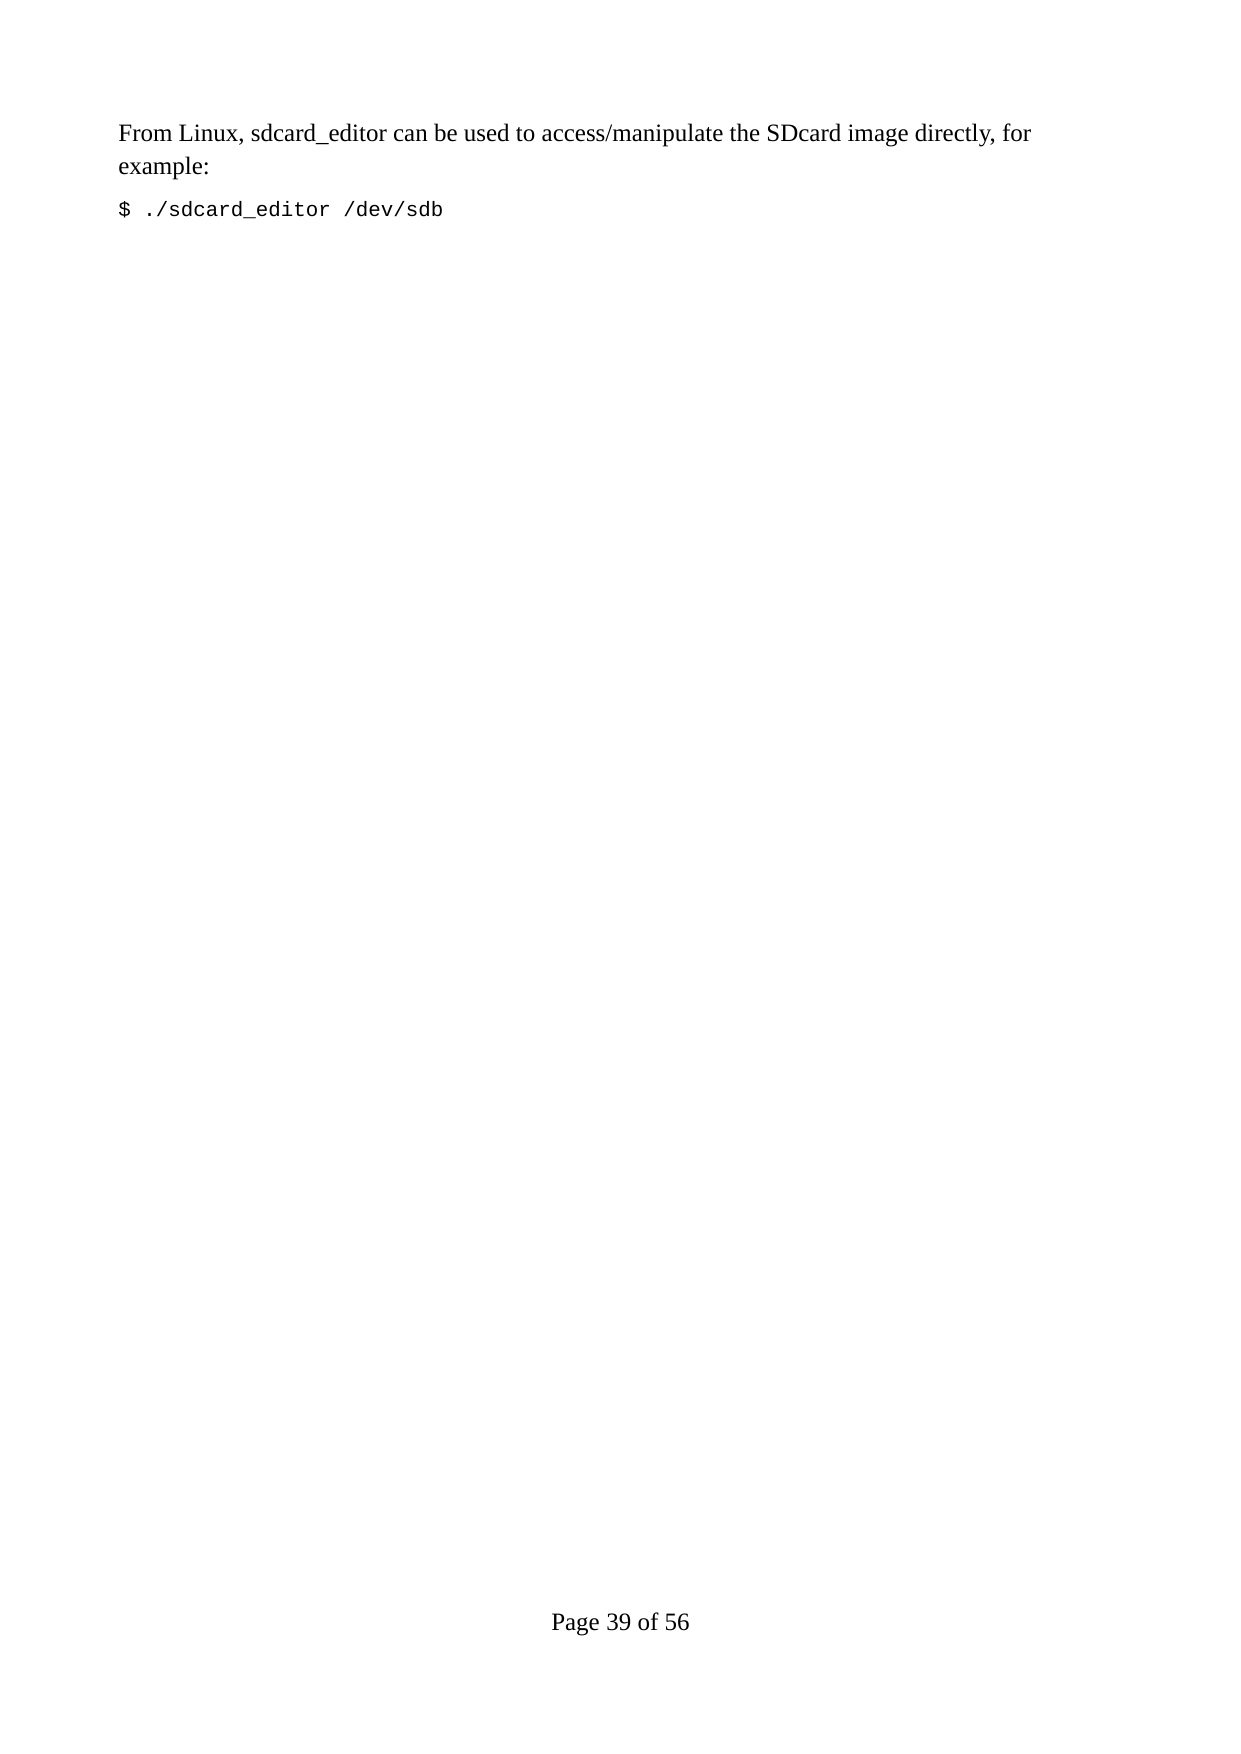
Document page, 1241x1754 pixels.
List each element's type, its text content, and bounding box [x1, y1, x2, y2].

text From Linux, sdcard_editor can be used to access/manipulate the SDcard image directly, for example: [118, 118, 1122, 180]
text $ ./sdcard_editor /dev/sdb [118, 199, 1122, 222]
